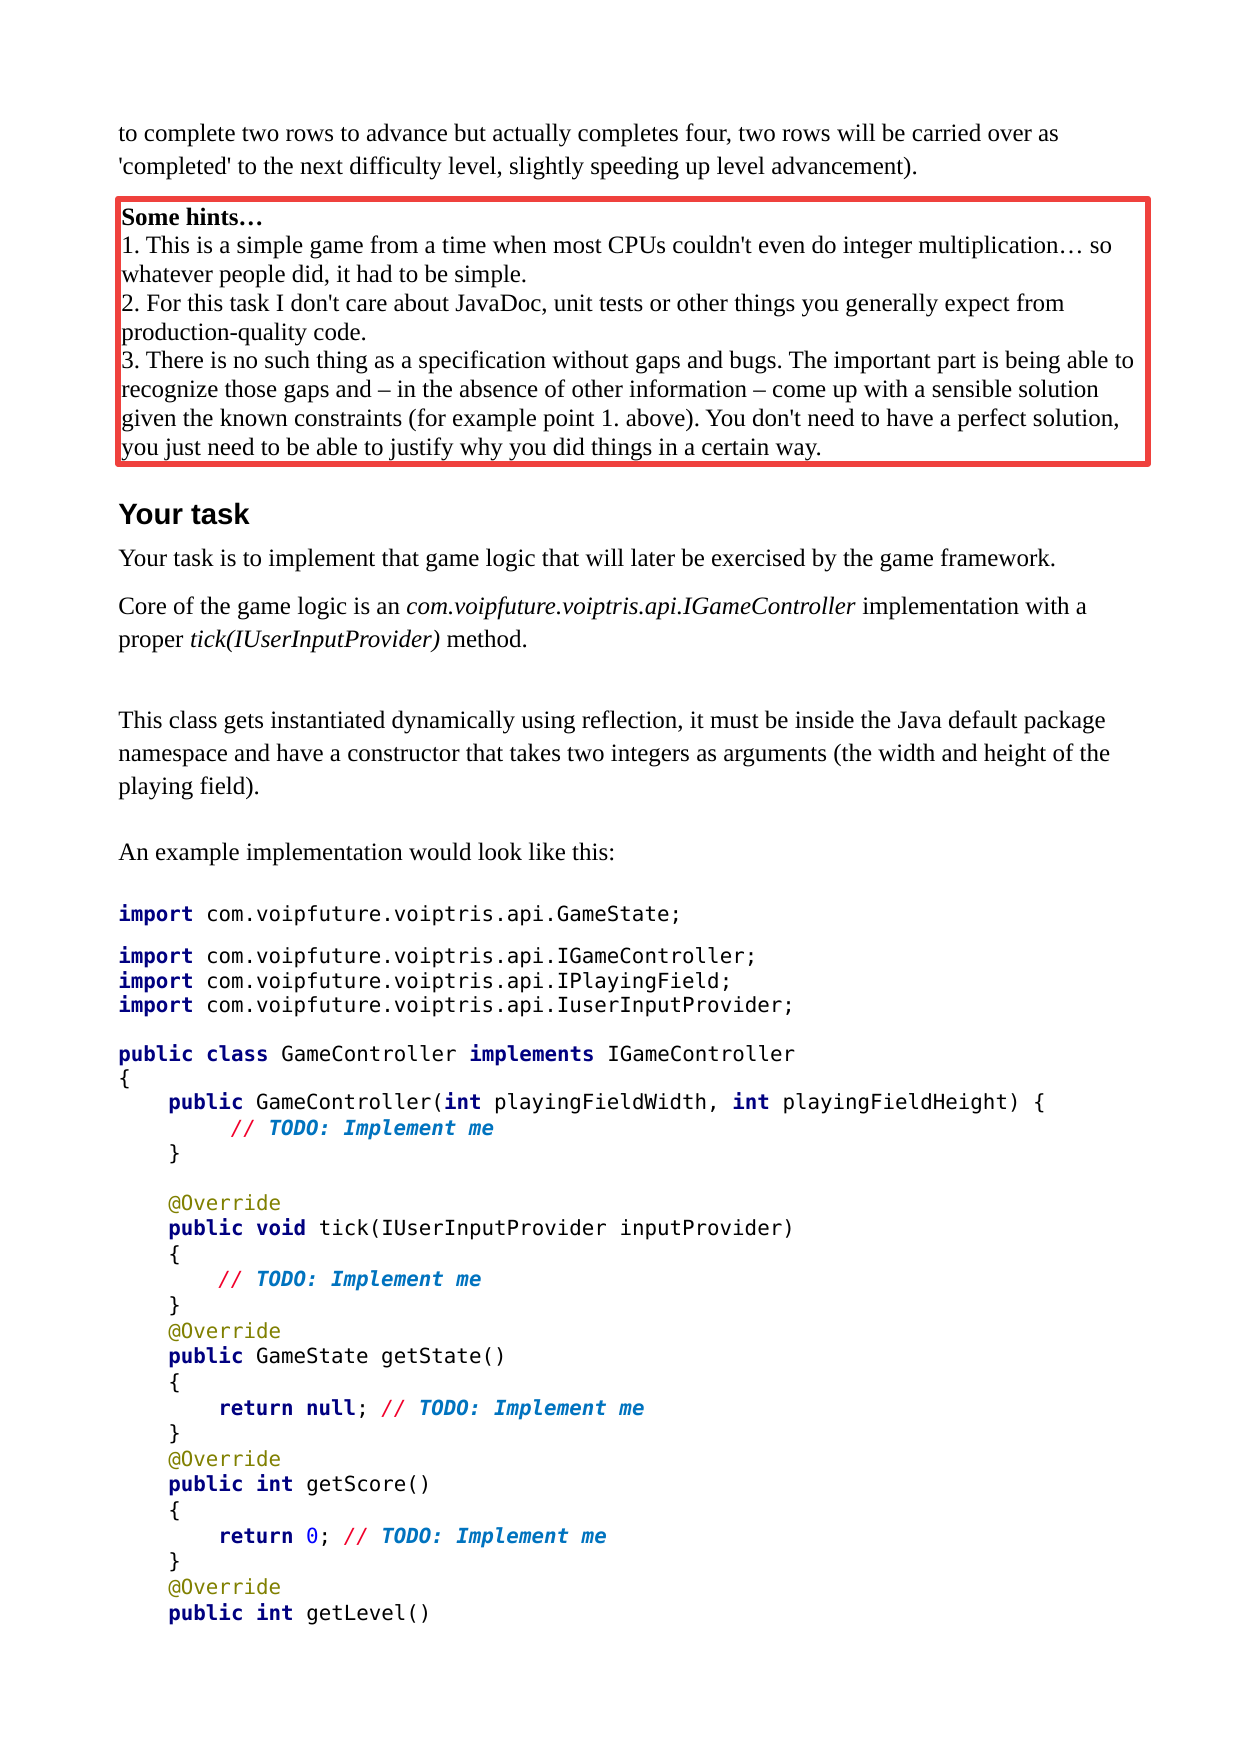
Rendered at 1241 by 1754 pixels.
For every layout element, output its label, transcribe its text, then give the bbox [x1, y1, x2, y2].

text Your task is to implement that game logic that will later be exercised by the game framework. [118, 543, 1122, 572]
text { [118, 1498, 1122, 1524]
subtitle Your task [118, 497, 1122, 531]
text import com.voipfuture.voiptris.api.IGameController; [118, 944, 1122, 969]
text @Override [118, 1319, 1122, 1344]
text public int getScore() [118, 1472, 1122, 1498]
text Core of the game logic is an com.voipfuture.voiptris.api.IGameController implementation with a proper tick(IUserInputProvider) method. [118, 591, 1122, 686]
text { [118, 1242, 1122, 1267]
text This class gets instantiated dynamically using reflection, it must be inside the Java default package namespace and have a constructor that takes two integers as arguments (the width and height of the playing field). An example implementation would look like this: import com.voipfuture.voiptris.api.GameState; [118, 705, 1122, 926]
text // TODO: Implement me [118, 1267, 1122, 1293]
text { [118, 1066, 1122, 1090]
text import com.voipfuture.voiptris.api.IPlayingField; [118, 969, 1122, 993]
text return 0; // TODO: Implement me [118, 1524, 1122, 1549]
text // TODO: Implement me [118, 1116, 1122, 1141]
text public GameController(int playingFieldWidth, int playingFieldHeight) { [118, 1090, 1122, 1116]
text { [118, 1370, 1122, 1396]
text public GameState getState() [118, 1344, 1122, 1370]
text @Override [118, 1447, 1122, 1472]
text } [118, 1141, 1122, 1167]
text public int getLevel() [118, 1601, 1122, 1626]
text import com.voipfuture.voiptris.api.IuserInputProvider; [118, 993, 1122, 1042]
text @Override [118, 1191, 1122, 1216]
text to complete two rows to advance but actually completes four, two rows will be carried over as 'completed' to the next difficulty level, slightly speeding up level advancement). [118, 118, 1122, 180]
text public class GameController implements IGameController [118, 1042, 1122, 1066]
text public void tick(IUserInputProvider inputProvider) [118, 1216, 1122, 1242]
text } [118, 1421, 1122, 1447]
text } [118, 1549, 1122, 1575]
text @Override [118, 1575, 1122, 1601]
text return null; // TODO: Implement me [118, 1396, 1122, 1421]
text } [118, 1293, 1122, 1319]
